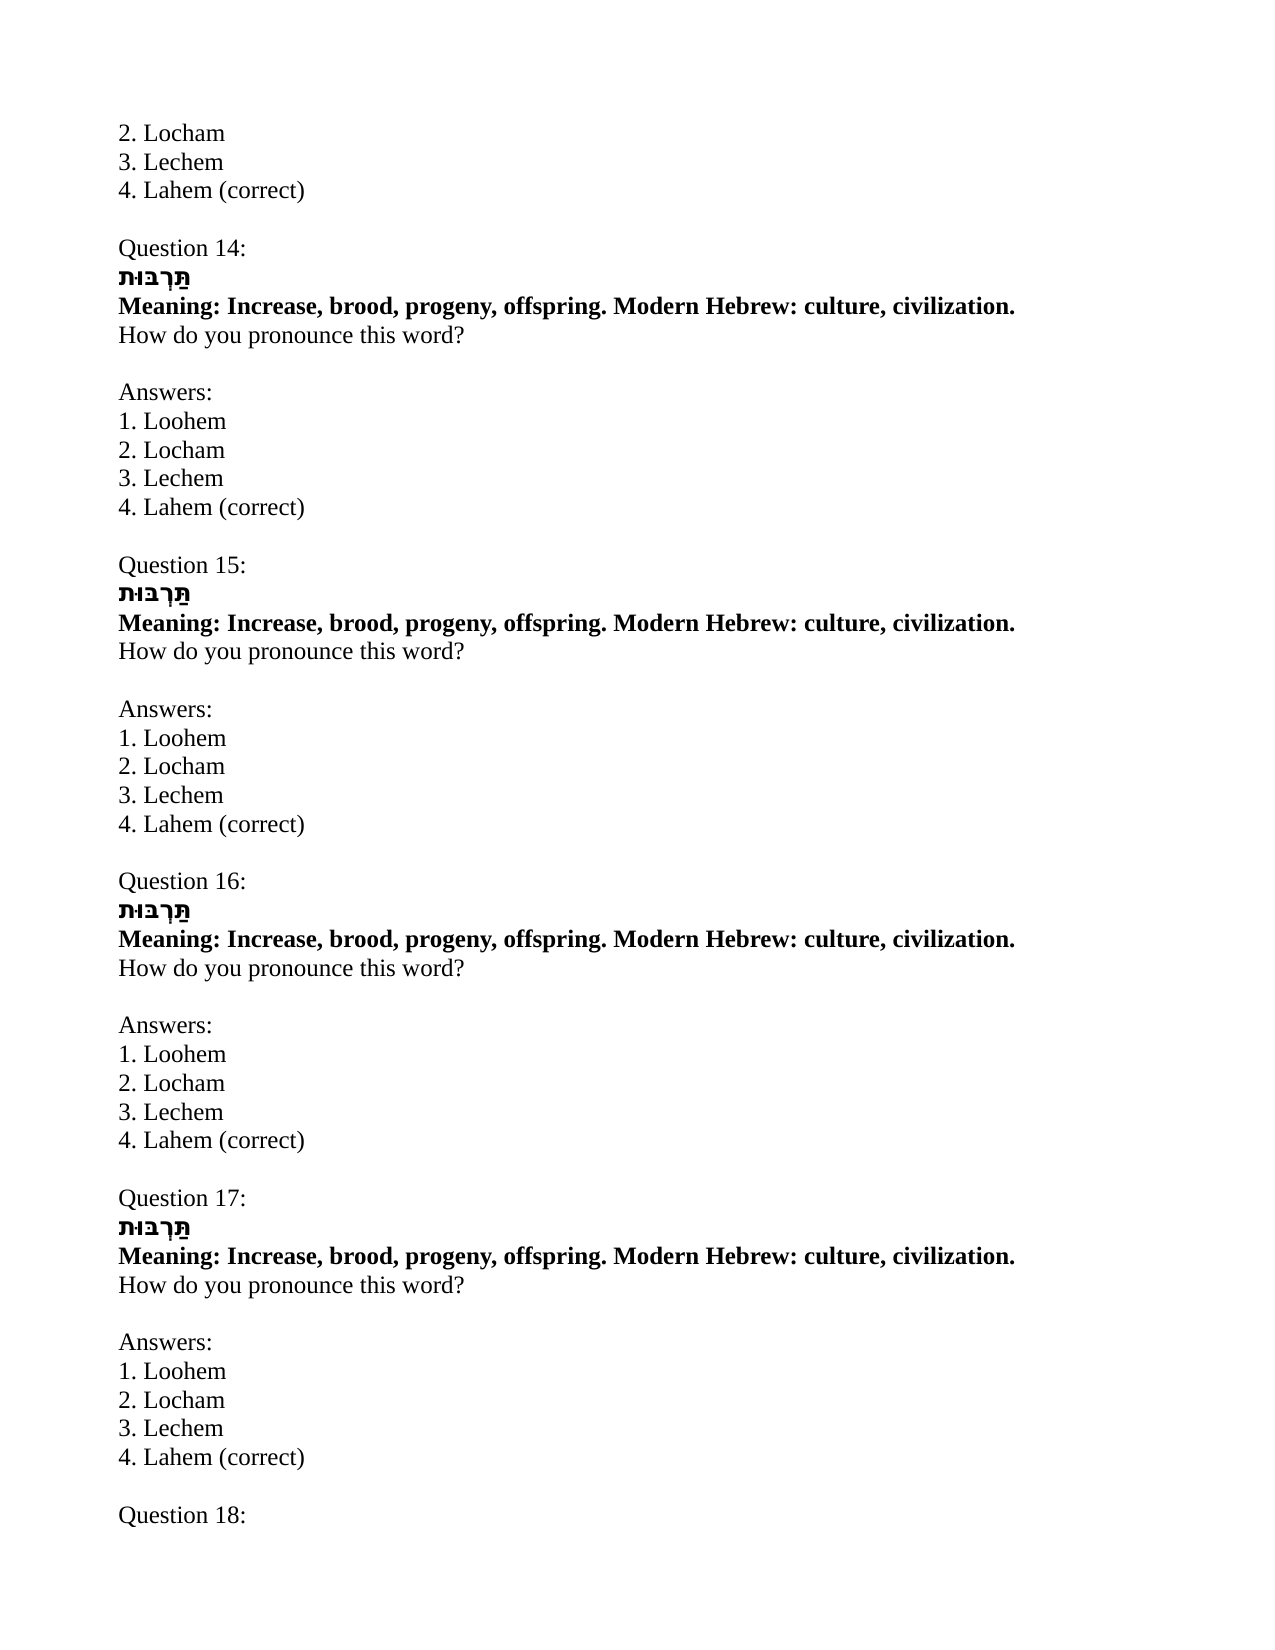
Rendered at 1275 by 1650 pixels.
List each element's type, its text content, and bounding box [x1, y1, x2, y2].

text 4. Lahem (correct) [118, 176, 1157, 204]
text 1. Loohem [118, 1039, 1157, 1068]
text 4. Lahem (correct) [118, 1442, 1157, 1471]
text תַּרְבּוּת [118, 895, 1157, 924]
text 4. Lahem (correct) [118, 809, 1157, 838]
text 1. Loohem [118, 723, 1157, 751]
text תַּרְבּוּת [118, 262, 1157, 291]
text How do you pronounce this word? [118, 953, 1157, 982]
text How do you pronounce this word? [118, 1270, 1157, 1298]
text 2. Locham [118, 1385, 1157, 1413]
text Question 15: [118, 550, 1157, 578]
text 2. Locham [118, 751, 1157, 780]
text 3. Lechem [118, 1413, 1157, 1442]
text 3. Lechem [118, 147, 1157, 176]
text Meaning: Increase, brood, progeny, offspring. Modern Hebrew: culture, civilization. [118, 608, 1157, 636]
text תַּרְבּוּת [118, 1212, 1157, 1241]
text 3. Lechem [118, 1097, 1157, 1126]
text Meaning: Increase, brood, progeny, offspring. Modern Hebrew: culture, civilization. [118, 1241, 1157, 1270]
text 4. Lahem (correct) [118, 492, 1157, 521]
text 4. Lahem (correct) [118, 1126, 1157, 1154]
text Question 14: [118, 233, 1157, 262]
text Meaning: Increase, brood, progeny, offspring. Modern Hebrew: culture, civilization. [118, 924, 1157, 953]
text How do you pronounce this word? [118, 636, 1157, 665]
text 2. Locham [118, 435, 1157, 463]
text 1. Loohem [118, 1356, 1157, 1385]
text Question 17: [118, 1183, 1157, 1212]
text תַּרְבּוּת [118, 578, 1157, 608]
text Question 18: [118, 1500, 1157, 1528]
text Answers: [118, 694, 1157, 723]
text Answers: [118, 377, 1157, 406]
text 2. Locham [118, 118, 1157, 147]
text 3. Lechem [118, 463, 1157, 492]
text Answers: [118, 1327, 1157, 1356]
text Question 16: [118, 866, 1157, 895]
text Meaning: Increase, brood, progeny, offspring. Modern Hebrew: culture, civilization. [118, 291, 1157, 320]
text How do you pronounce this word? [118, 320, 1157, 348]
text 1. Loohem [118, 406, 1157, 435]
text 3. Lechem [118, 780, 1157, 809]
text 2. Locham [118, 1068, 1157, 1097]
text Answers: [118, 1011, 1157, 1039]
